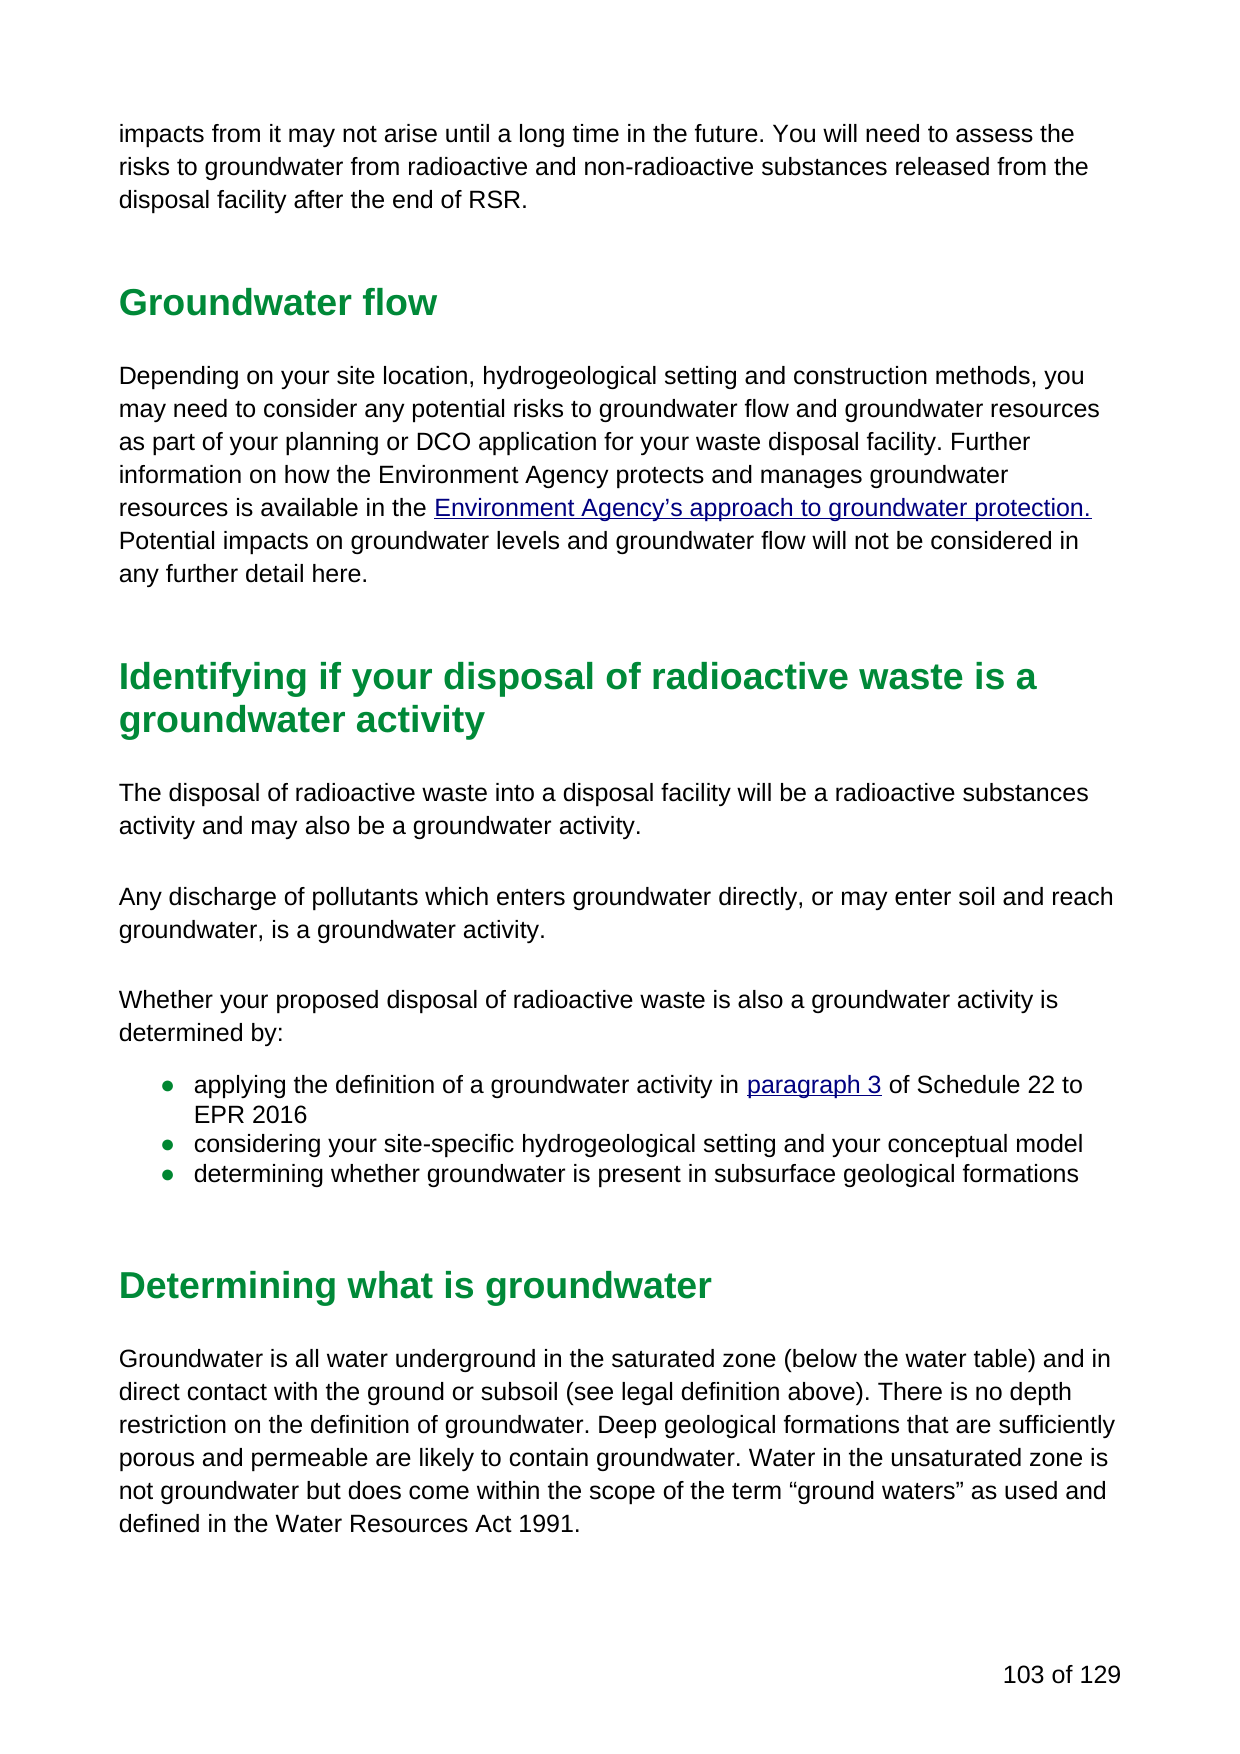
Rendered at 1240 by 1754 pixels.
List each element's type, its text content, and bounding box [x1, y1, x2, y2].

subtitle Identifying if your disposal of radioactive waste is a groundwater activity [118, 654, 1121, 741]
list considering your site-specific hydrogeological setting and your conceptual model [160, 1129, 1121, 1158]
subtitle Groundwater flow [118, 280, 1121, 323]
text Groundwater is all water underground in the saturated zone (below the water table) and in direct contact with the ground or subsoil (see legal definition above). There is no depth restriction on the definition of groundwater. Deep geological formations that are sufficiently porous and permeable are likely to contain groundwater. Water in the unsaturated zone is not groundwater but does come within the scope of the term “ground waters” as used and defined in the Water Resources Act 1991. [118, 1344, 1121, 1538]
text Whether your proposed disposal of radioactive waste is also a groundwater activity is determined by: [118, 985, 1121, 1047]
subtitle Determining what is groundwater [118, 1263, 1121, 1306]
list determining whether groundwater is present in subsurface geological formations [160, 1159, 1121, 1187]
text Depending on your site location, hydrogeological setting and construction methods, you may need to consider any potential risks to groundwater flow and groundwater resources as part of your planning or DCO application for your waste disposal facility. Further information on how the Environment Agency protects and manages groundwater resources is available in the Environment Agency’s approach to groundwater protection. Potential impacts on groundwater levels and groundwater flow will not be considered in any further detail here. [118, 361, 1121, 588]
list applying the definition of a groundwater activity in paragraph 3 of Schedule 22 to EPR 2016 [160, 1070, 1121, 1128]
text Any discharge of pollutants which enters groundwater directly, or may enter soil and reach groundwater, is a groundwater activity. [118, 882, 1121, 943]
text impacts from it may not arise until a long time in the future. You will need to assess the risks to groundwater from radioactive and non-radioactive substances released from the disposal facility after the end of RSR. [118, 118, 1121, 213]
text The disposal of radioactive waste into a disposal facility will be a radioactive substances activity and may also be a groundwater activity. [118, 778, 1121, 840]
